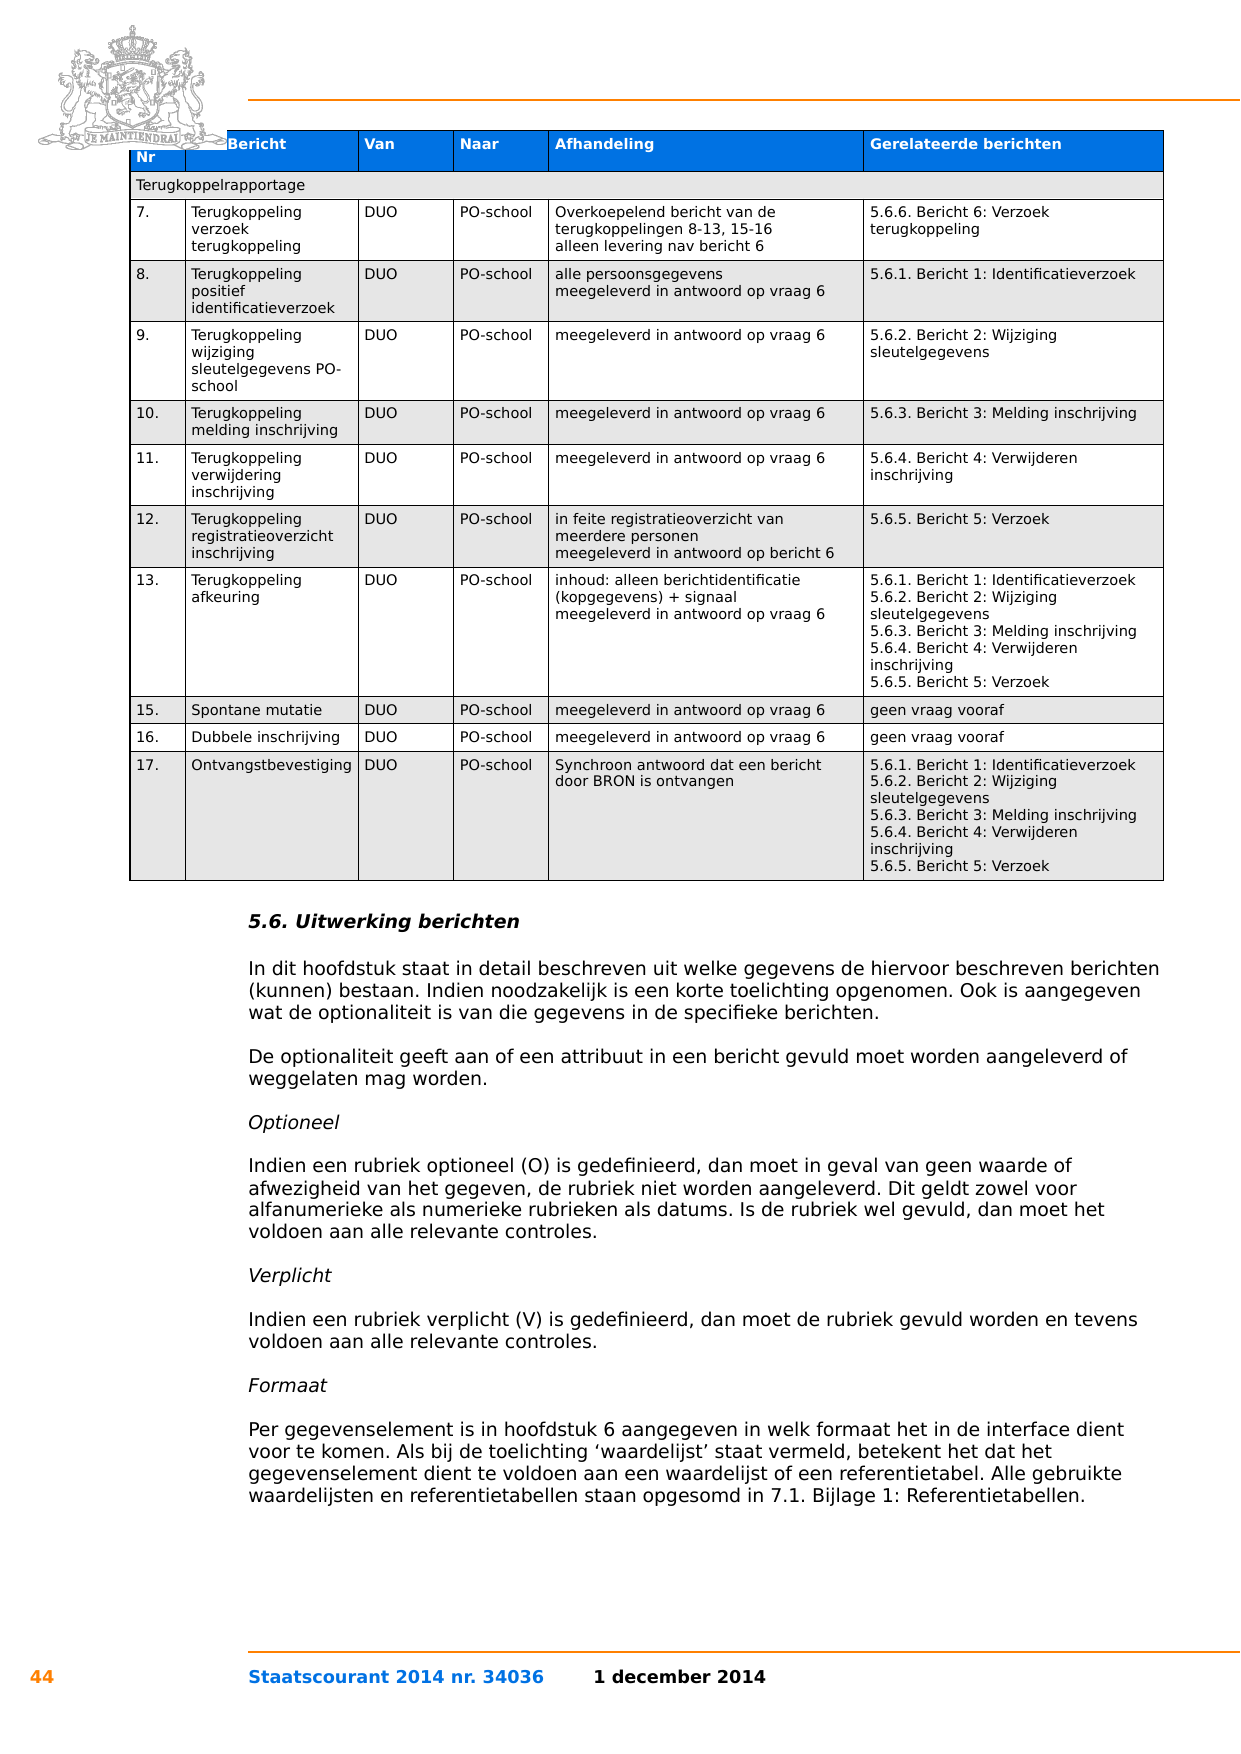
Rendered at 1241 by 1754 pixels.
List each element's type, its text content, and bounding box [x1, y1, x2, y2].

table_cell geen vraag vooraf [864, 724, 1163, 751]
table_cell Terugkoppeling afkeuring [186, 568, 358, 696]
table_cell in feite registratieoverzicht van meerdere personen meegeleverd in antwoord op bericht 6 [549, 506, 863, 567]
table_cell 5.6.1. Bericht 1: Identificatieverzoek [864, 261, 1163, 321]
table_cell 5.6.1. Bericht 1: Identificatieverzoek 5.6.2. Bericht 2: Wijziging sleutelgegevens 5.6.3. Bericht 3: Melding inschrijving 5.6.4. Bericht 4: Verwijderen inschrijving 5.6.5. Bericht 5: Verzoek [864, 752, 1163, 880]
table_cell DUO [359, 752, 453, 880]
table_cell 15. [131, 697, 185, 723]
subtitle 5.6. Uitwerking berichten [248, 911, 1163, 933]
table_cell Dubbele inschrijving [186, 724, 358, 751]
table_cell PO-school [454, 261, 548, 321]
table_cell meegeleverd in antwoord op vraag 6 [549, 322, 863, 399]
table_cell DUO [359, 506, 453, 567]
table_header Afhandeling [549, 131, 863, 171]
table_cell DUO [359, 200, 453, 260]
table_cell DUO [359, 322, 453, 399]
table_cell Overkoepelend bericht van de terugkoppelingen 8-13, 15-16 alleen levering nav bericht 6 [549, 200, 863, 260]
picture [38, 25, 227, 150]
table_cell alle persoonsgegevens meegeleverd in antwoord op vraag 6 [549, 261, 863, 321]
table_cell 12. [131, 506, 185, 567]
table_header Naar [454, 131, 548, 171]
table_cell inhoud: alleen berichtidentificatie (kopgegevens) + signaal meegeleverd in antwoord op vraag 6 [549, 568, 863, 696]
table_cell 9. [131, 322, 185, 399]
table_cell DUO [359, 261, 453, 321]
table_cell Terugkoppelrapportage [131, 172, 1163, 198]
table_cell 7. [131, 200, 185, 260]
table_cell DUO [359, 401, 453, 444]
text Indien een rubriek verplicht (V) is gedefinieerd, dan moet de rubriek gevuld worden en tevens voldoen aan alle relevante controles. [248, 1309, 1163, 1353]
table_cell 10. [131, 401, 185, 444]
text Per gegevenselement is in hoofdstuk 6 aangegeven in welk formaat het in de interface dient voor te komen. Als bij de toelichting ‘waardelijst’ staat vermeld, betekent het dat het gegevenselement dient te voldoen aan een waardelijst of een referentietabel. Alle gebruikte waardelijsten en referentietabellen staan opgesomd in 7.1. Bijlage 1: Referentietabellen. [248, 1419, 1163, 1507]
table_cell 16. [131, 724, 185, 751]
table_cell Terugkoppeling verwijdering inschrijving [186, 445, 358, 505]
table_cell Terugkoppeling wijziging sleutelgegevens PO-school [186, 322, 358, 399]
table_cell 5.6.3. Bericht 3: Melding inschrijving [864, 401, 1163, 444]
table_cell Terugkoppeling verzoek terugkoppeling [186, 200, 358, 260]
table_header Bericht [186, 131, 358, 171]
subtitle Verplicht [248, 1265, 1163, 1287]
table_cell Terugkoppeling positief identificatieverzoek [186, 261, 358, 321]
table_cell 5.6.4. Bericht 4: Verwijderen inschrijving [864, 445, 1163, 505]
table_cell meegeleverd in antwoord op vraag 6 [549, 697, 863, 723]
table_cell Terugkoppeling melding inschrijving [186, 401, 358, 444]
table_cell PO-school [454, 200, 548, 260]
table_cell PO-school [454, 752, 548, 880]
table_cell DUO [359, 697, 453, 723]
table_cell 5.6.1. Bericht 1: Identificatieverzoek 5.6.2. Bericht 2: Wijziging sleutelgegevens 5.6.3. Bericht 3: Melding inschrijving 5.6.4. Bericht 4: Verwijderen inschrijving 5.6.5. Bericht 5: Verzoek [864, 568, 1163, 696]
table_cell Terugkoppeling registratieoverzicht inschrijving [186, 506, 358, 567]
table_cell Spontane mutatie [186, 697, 358, 723]
table_cell DUO [359, 445, 453, 505]
table_cell Synchroon antwoord dat een bericht door BRON is ontvangen [549, 752, 863, 880]
text De optionaliteit geeft aan of een attribuut in een bericht gevuld moet worden aangeleverd of weggelaten mag worden. [248, 1046, 1163, 1090]
table_cell PO-school [454, 697, 548, 723]
text Indien een rubriek optioneel (O) is gedefinieerd, dan moet in geval van geen waarde of afwezigheid van het gegeven, de rubriek niet worden aangeleverd. Dit geldt zowel voor alfanumerieke als numerieke rubrieken als datums. Is de rubriek wel gevuld, dan moet het voldoen aan alle relevante controles. [248, 1155, 1163, 1243]
subtitle Formaat [248, 1375, 1163, 1397]
table_cell geen vraag vooraf [864, 697, 1163, 723]
table_cell PO-school [454, 724, 548, 751]
table_cell PO-school [454, 401, 548, 444]
table_cell 8. [131, 261, 185, 321]
table_cell 17. [131, 752, 185, 880]
subtitle Optioneel [248, 1112, 1163, 1133]
table_cell PO-school [454, 322, 548, 399]
table_cell meegeleverd in antwoord op vraag 6 [549, 724, 863, 751]
table_header Van [359, 131, 453, 171]
table_header Nr [131, 150, 185, 171]
table_cell PO-school [454, 568, 548, 696]
table_cell 13. [131, 568, 185, 696]
text In dit hoofdstuk staat in detail beschreven uit welke gegevens de hiervoor beschreven berichten (kunnen) bestaan. Indien noodzakelijk is een korte toelichting opgenomen. Ook is aangegeven wat de optionaliteit is van die gegevens in de specifieke berichten. [248, 958, 1163, 1024]
table_cell DUO [359, 568, 453, 696]
table_cell Ontvangstbevestiging [186, 752, 358, 880]
table_cell PO-school [454, 506, 548, 567]
table_cell 5.6.2. Bericht 2: Wijziging sleutelgegevens [864, 322, 1163, 399]
table_cell PO-school [454, 445, 548, 505]
table_cell meegeleverd in antwoord op vraag 6 [549, 445, 863, 505]
table_cell 5.6.6. Bericht 6: Verzoek terugkoppeling [864, 200, 1163, 260]
table_cell meegeleverd in antwoord op vraag 6 [549, 401, 863, 444]
table_header Gerelateerde berichten [864, 131, 1163, 171]
table_cell 11. [131, 445, 185, 505]
table_cell 5.6.5. Bericht 5: Verzoek [864, 506, 1163, 567]
table_cell DUO [359, 724, 453, 751]
